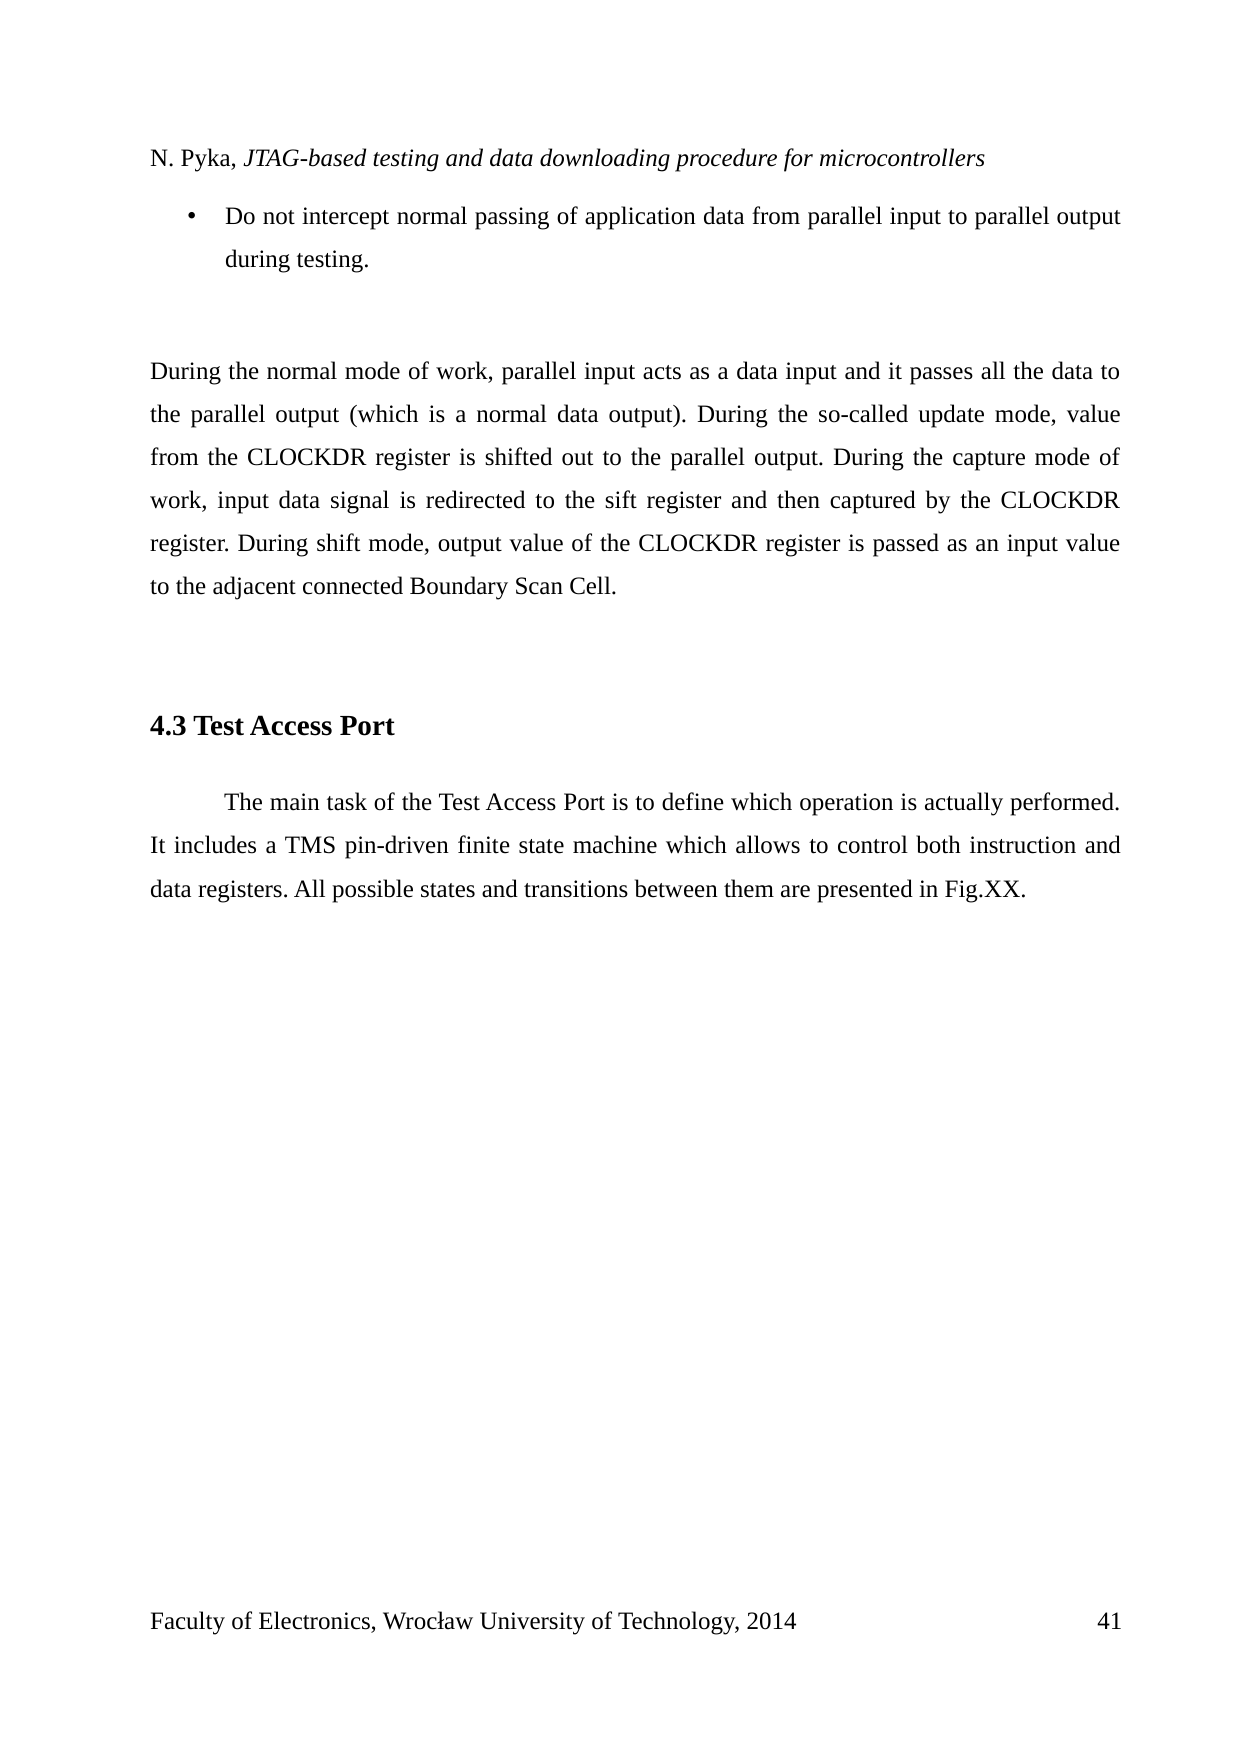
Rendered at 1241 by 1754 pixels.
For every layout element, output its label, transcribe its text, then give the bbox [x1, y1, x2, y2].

text The main task of the Test Access Port is to define which operation is actually performed. It includes a TMS pin-driven finite state machine which allows to control both instruction and data registers. All possible states and transitions between them are presented in Fig.XX. [150, 787, 1122, 902]
subtitle 4.3 Test Access Port [150, 708, 1122, 741]
list Do not intercept normal passing of application data from parallel input to parallel output during testing. [187, 201, 1122, 273]
text During the normal mode of work, parallel input acts as a data input and it passes all the data to the parallel output (which is a normal data output). During the so-called update mode, value from the CLOCKDR register is shifted out to the parallel output. During the capture mode of work, input data signal is redirected to the sift register and then captured by the CLOCKDR register. During shift mode, output value of the CLOCKDR register is passed as an input value to the adjacent connected Boundary Scan Cell. [150, 356, 1122, 600]
